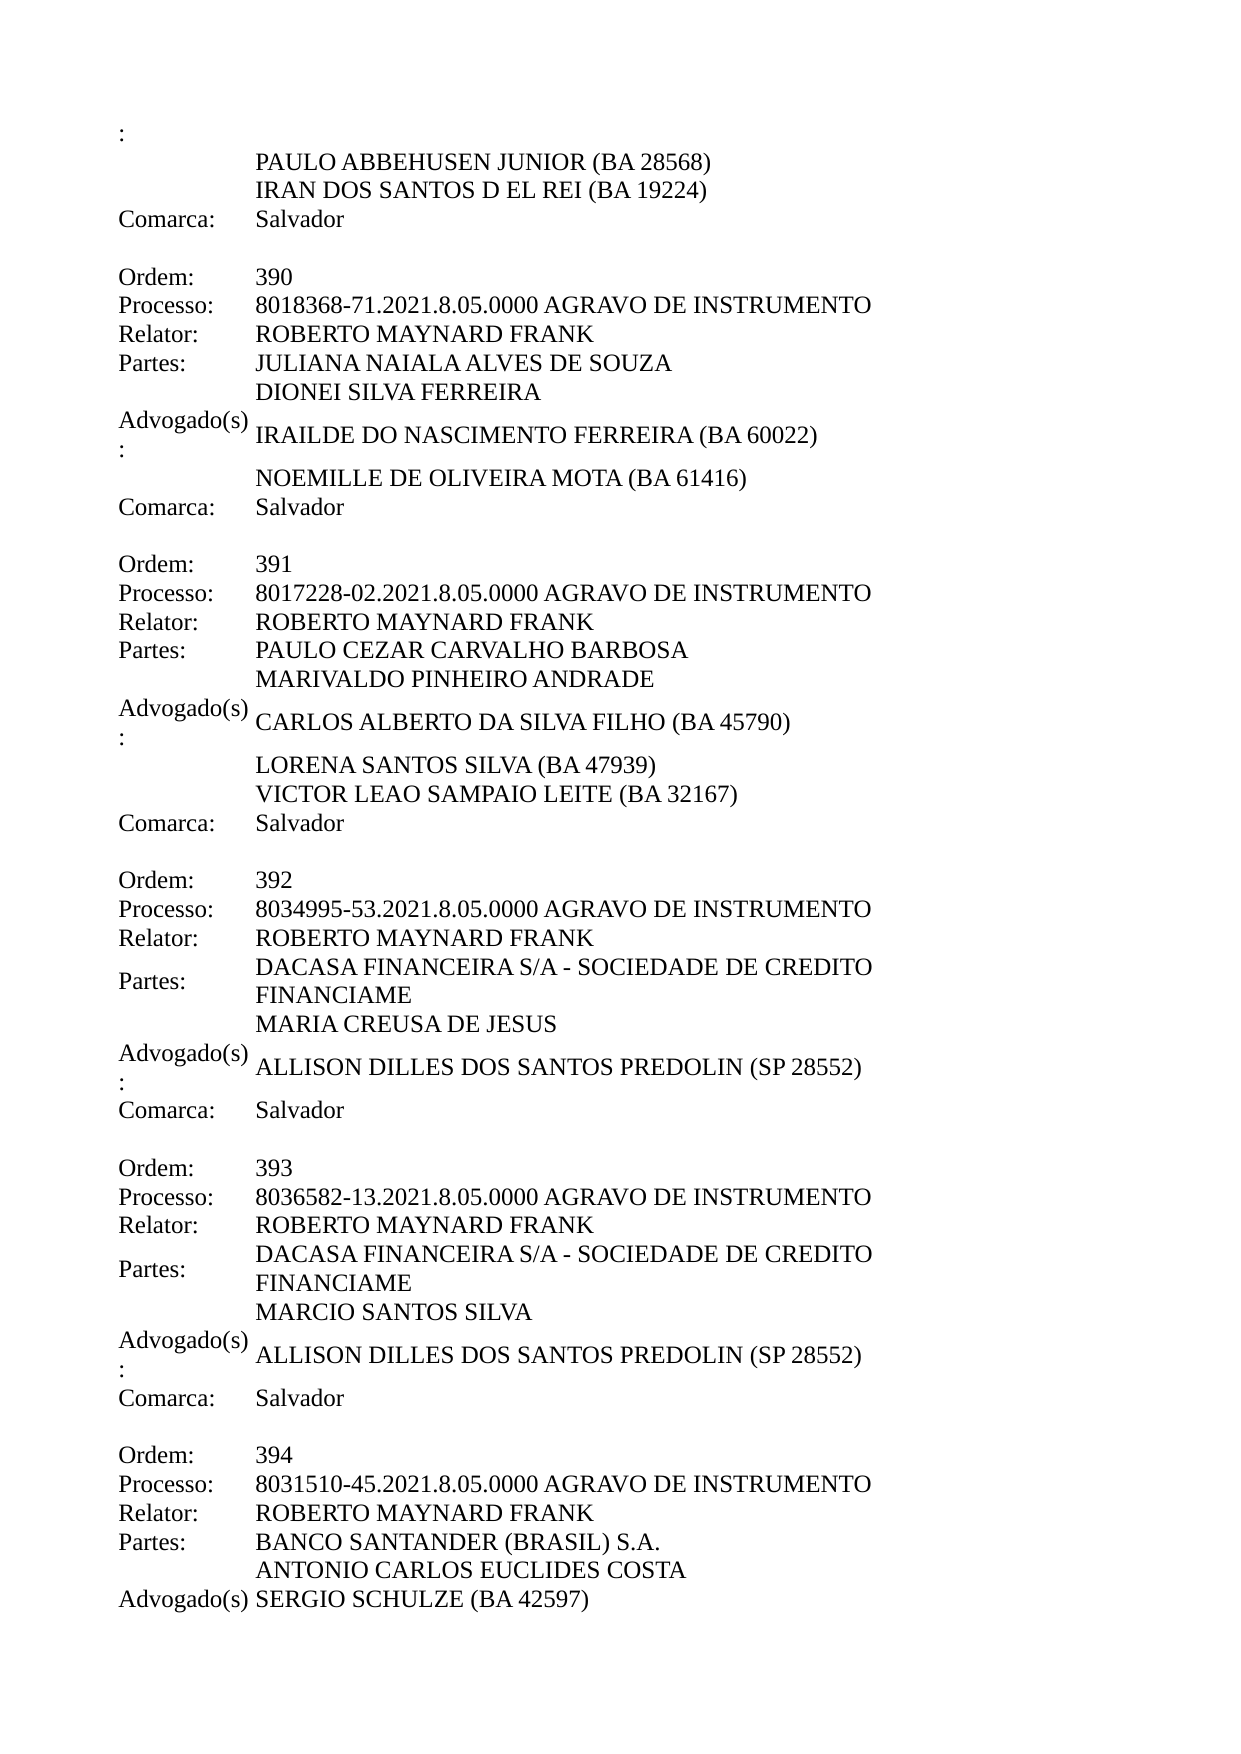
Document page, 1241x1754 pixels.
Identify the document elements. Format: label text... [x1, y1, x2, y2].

table_cell Processo: [118, 1469, 255, 1498]
table_cell 8018368-71.2021.8.05.0000 AGRAVO DE INSTRUMENTO [255, 291, 873, 319]
table_cell IRAILDE DO NASCIMENTO FERREIRA (BA 60022) [255, 406, 873, 463]
table_cell CARLOS ALBERTO DA SILVA FILHO (BA 45790) [255, 693, 873, 751]
table_cell SERGIO SCHULZE (BA 42597) [255, 1584, 873, 1613]
table_header 393 [255, 1153, 1032, 1182]
table_header 391 [255, 549, 873, 578]
table_cell Salvador [255, 1383, 1032, 1412]
table_cell Salvador [255, 808, 873, 837]
table_cell : [118, 118, 255, 147]
table_cell [118, 377, 255, 406]
table_cell Comarca: [118, 808, 255, 837]
table_cell Partes: [118, 1527, 255, 1556]
table_cell 8034995-53.2021.8.05.0000 AGRAVO DE INSTRUMENTO [255, 894, 1032, 923]
table_cell Relator: [118, 319, 255, 348]
table_cell PAULO ABBEHUSEN JUNIOR (BA 28568) [255, 147, 1002, 176]
table_cell ALLISON DILLES DOS SANTOS PREDOLIN (SP 28552) [255, 1326, 1032, 1383]
table_cell MARIA CREUSA DE JESUS [255, 1009, 1032, 1038]
table_cell [118, 1297, 255, 1326]
table_cell [118, 1009, 255, 1038]
table_cell Partes: [118, 1239, 255, 1297]
table_cell [118, 463, 255, 492]
table_cell VICTOR LEAO SAMPAIO LEITE (BA 32167) [255, 779, 873, 808]
table_cell Processo: [118, 578, 255, 607]
table_cell [255, 118, 1002, 147]
table_cell Relator: [118, 1211, 255, 1239]
table_header 394 [255, 1441, 873, 1469]
table_cell Relator: [118, 1498, 255, 1527]
table_cell BANCO SANTANDER (BRASIL) S.A. [255, 1527, 873, 1556]
table_cell DACASA FINANCEIRA S/A - SOCIEDADE DE CREDITO FINANCIAME [255, 1239, 1032, 1297]
table_header Ordem: [118, 1153, 255, 1182]
table_cell Relator: [118, 607, 255, 636]
table_cell PAULO CEZAR CARVALHO BARBOSA [255, 636, 873, 664]
table_cell Salvador [255, 1096, 1032, 1124]
table_cell MARCIO SANTOS SILVA [255, 1297, 1032, 1326]
table_cell 8017228-02.2021.8.05.0000 AGRAVO DE INSTRUMENTO [255, 578, 873, 607]
table_cell [118, 176, 255, 204]
table_cell Advogado(s): [118, 1038, 255, 1096]
table_cell Advogado(s): [118, 693, 255, 751]
table_cell LORENA SANTOS SILVA (BA 47939) [255, 751, 873, 779]
table_cell Processo: [118, 1182, 255, 1211]
table_header 390 [255, 262, 873, 291]
table_cell [118, 751, 255, 779]
table_cell Advogado(s): [118, 406, 255, 463]
table_cell DIONEI SILVA FERREIRA [255, 377, 873, 406]
table_cell Comarca: [118, 492, 255, 521]
table_cell ROBERTO MAYNARD FRANK [255, 1211, 1032, 1239]
table_cell Comarca: [118, 1383, 255, 1412]
table_header Ordem: [118, 549, 255, 578]
table_cell Partes: [118, 636, 255, 664]
table_cell Partes: [118, 952, 255, 1009]
table_cell ALLISON DILLES DOS SANTOS PREDOLIN (SP 28552) [255, 1038, 1032, 1096]
table_cell Relator: [118, 923, 255, 952]
table_cell Processo: [118, 291, 255, 319]
table_cell Processo: [118, 894, 255, 923]
table_cell 8036582-13.2021.8.05.0000 AGRAVO DE INSTRUMENTO [255, 1182, 1032, 1211]
table_cell [118, 664, 255, 693]
table_cell DACASA FINANCEIRA S/A - SOCIEDADE DE CREDITO FINANCIAME [255, 952, 1032, 1009]
table_cell ROBERTO MAYNARD FRANK [255, 607, 873, 636]
table_cell ANTONIO CARLOS EUCLIDES COSTA [255, 1556, 873, 1584]
table_cell 8031510-45.2021.8.05.0000 AGRAVO DE INSTRUMENTO [255, 1469, 873, 1498]
table_cell ROBERTO MAYNARD FRANK [255, 923, 1032, 952]
table_header Ordem: [118, 866, 255, 894]
table_header Ordem: [118, 262, 255, 291]
table_cell IRAN DOS SANTOS D EL REI (BA 19224) [255, 176, 1002, 204]
table_cell ROBERTO MAYNARD FRANK [255, 319, 873, 348]
table_cell JULIANA NAIALA ALVES DE SOUZA [255, 348, 873, 377]
table_cell MARIVALDO PINHEIRO ANDRADE [255, 664, 873, 693]
table_cell NOEMILLE DE OLIVEIRA MOTA (BA 61416) [255, 463, 873, 492]
table_header Ordem: [118, 1441, 255, 1469]
table_cell Salvador [255, 204, 1002, 233]
table_cell [118, 1556, 255, 1584]
table_cell Comarca: [118, 1096, 255, 1124]
table_cell Comarca: [118, 204, 255, 233]
table_cell [118, 147, 255, 176]
table_cell Salvador [255, 492, 873, 521]
table_cell Advogado(s): [118, 1326, 255, 1383]
table_cell Partes: [118, 348, 255, 377]
table_cell [118, 779, 255, 808]
table_cell Advogado(s) [118, 1584, 255, 1613]
table_cell ROBERTO MAYNARD FRANK [255, 1498, 873, 1527]
table_header 392 [255, 866, 1032, 894]
